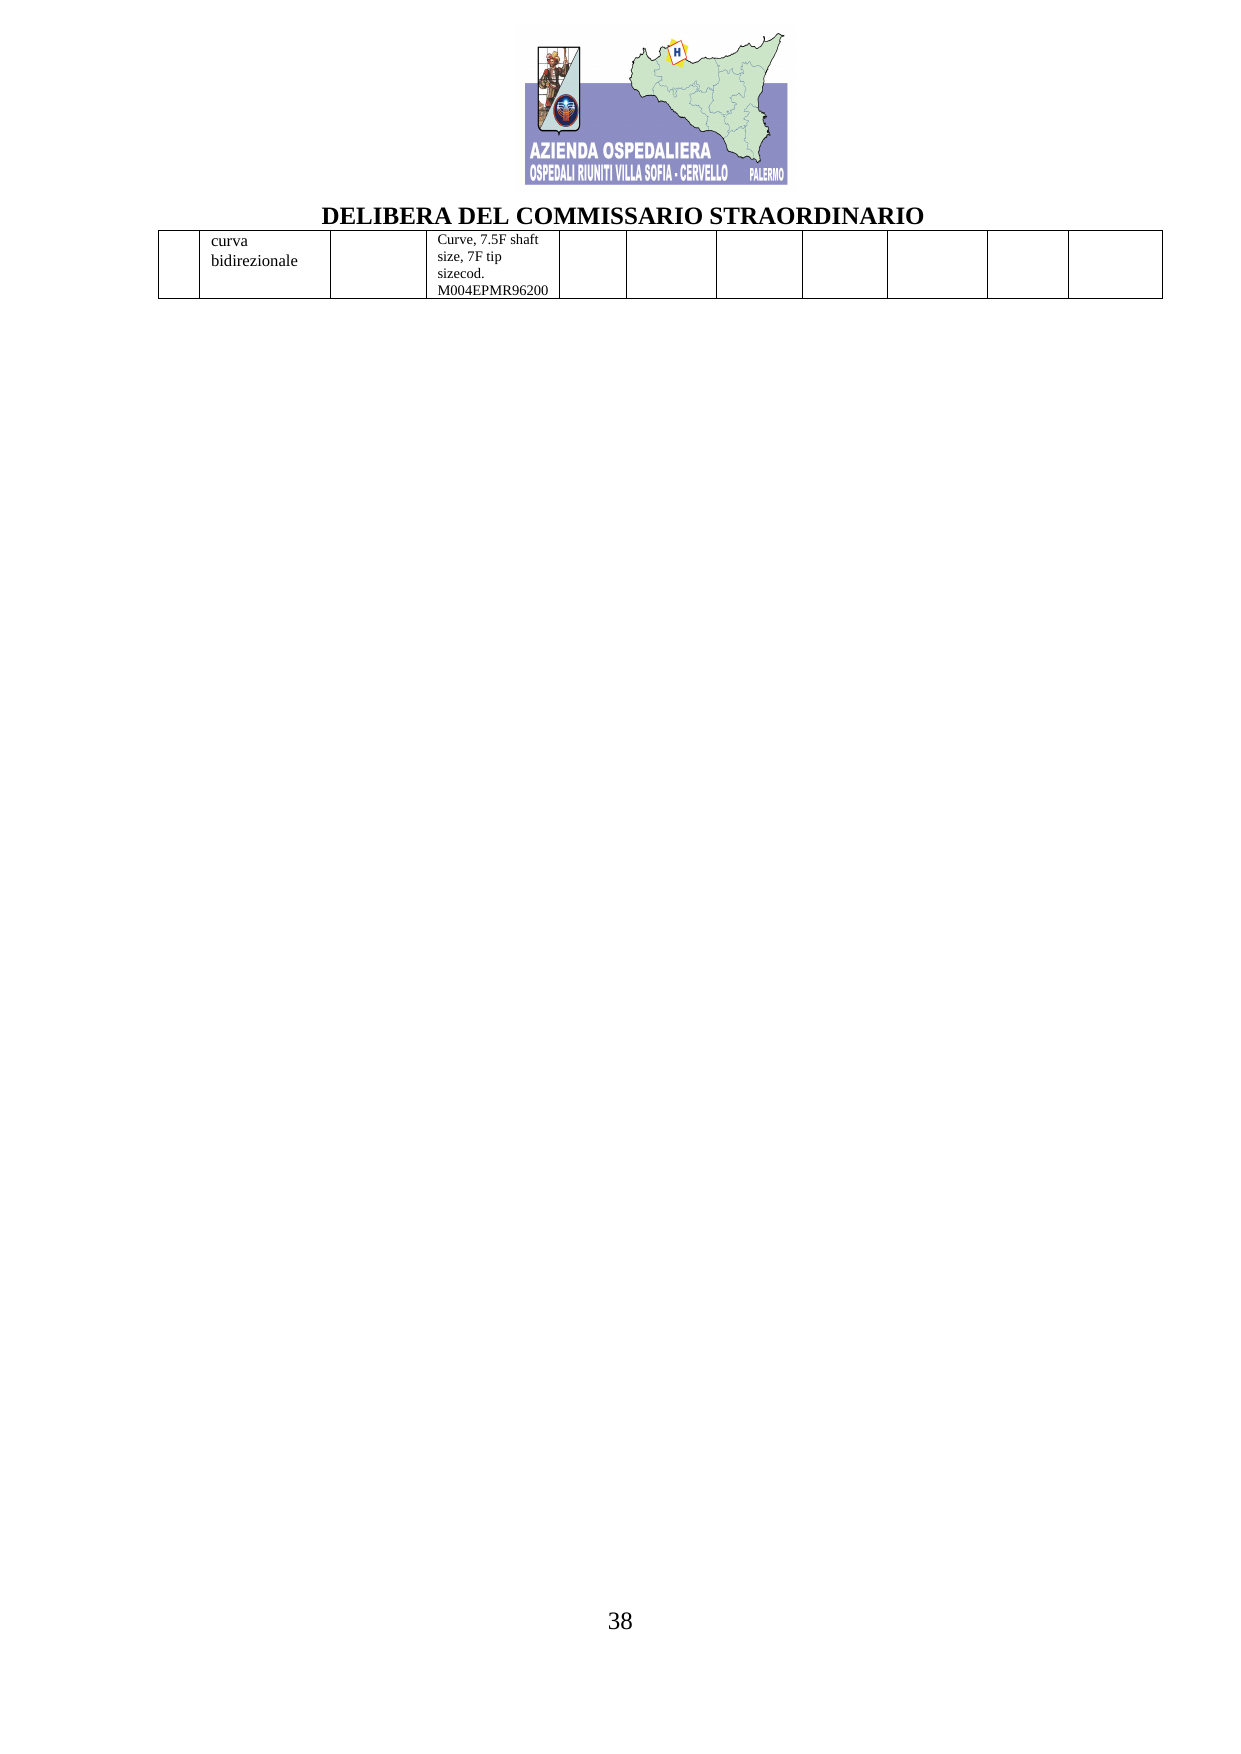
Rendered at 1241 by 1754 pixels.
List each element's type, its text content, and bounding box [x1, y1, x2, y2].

table_cell [331, 231, 426, 298]
table_cell [888, 231, 987, 298]
table_cell [159, 231, 199, 298]
table_cell [803, 231, 887, 298]
table_cell Curve, 7.5F shaft size, 7F tip sizecod. M004EPMR96200 [427, 231, 559, 298]
table_cell [560, 231, 626, 298]
table_cell [988, 231, 1068, 298]
table_cell [1069, 231, 1162, 298]
table_cell [717, 231, 802, 298]
table_cell [627, 231, 716, 298]
table_cell curva bidirezionale [200, 231, 330, 298]
